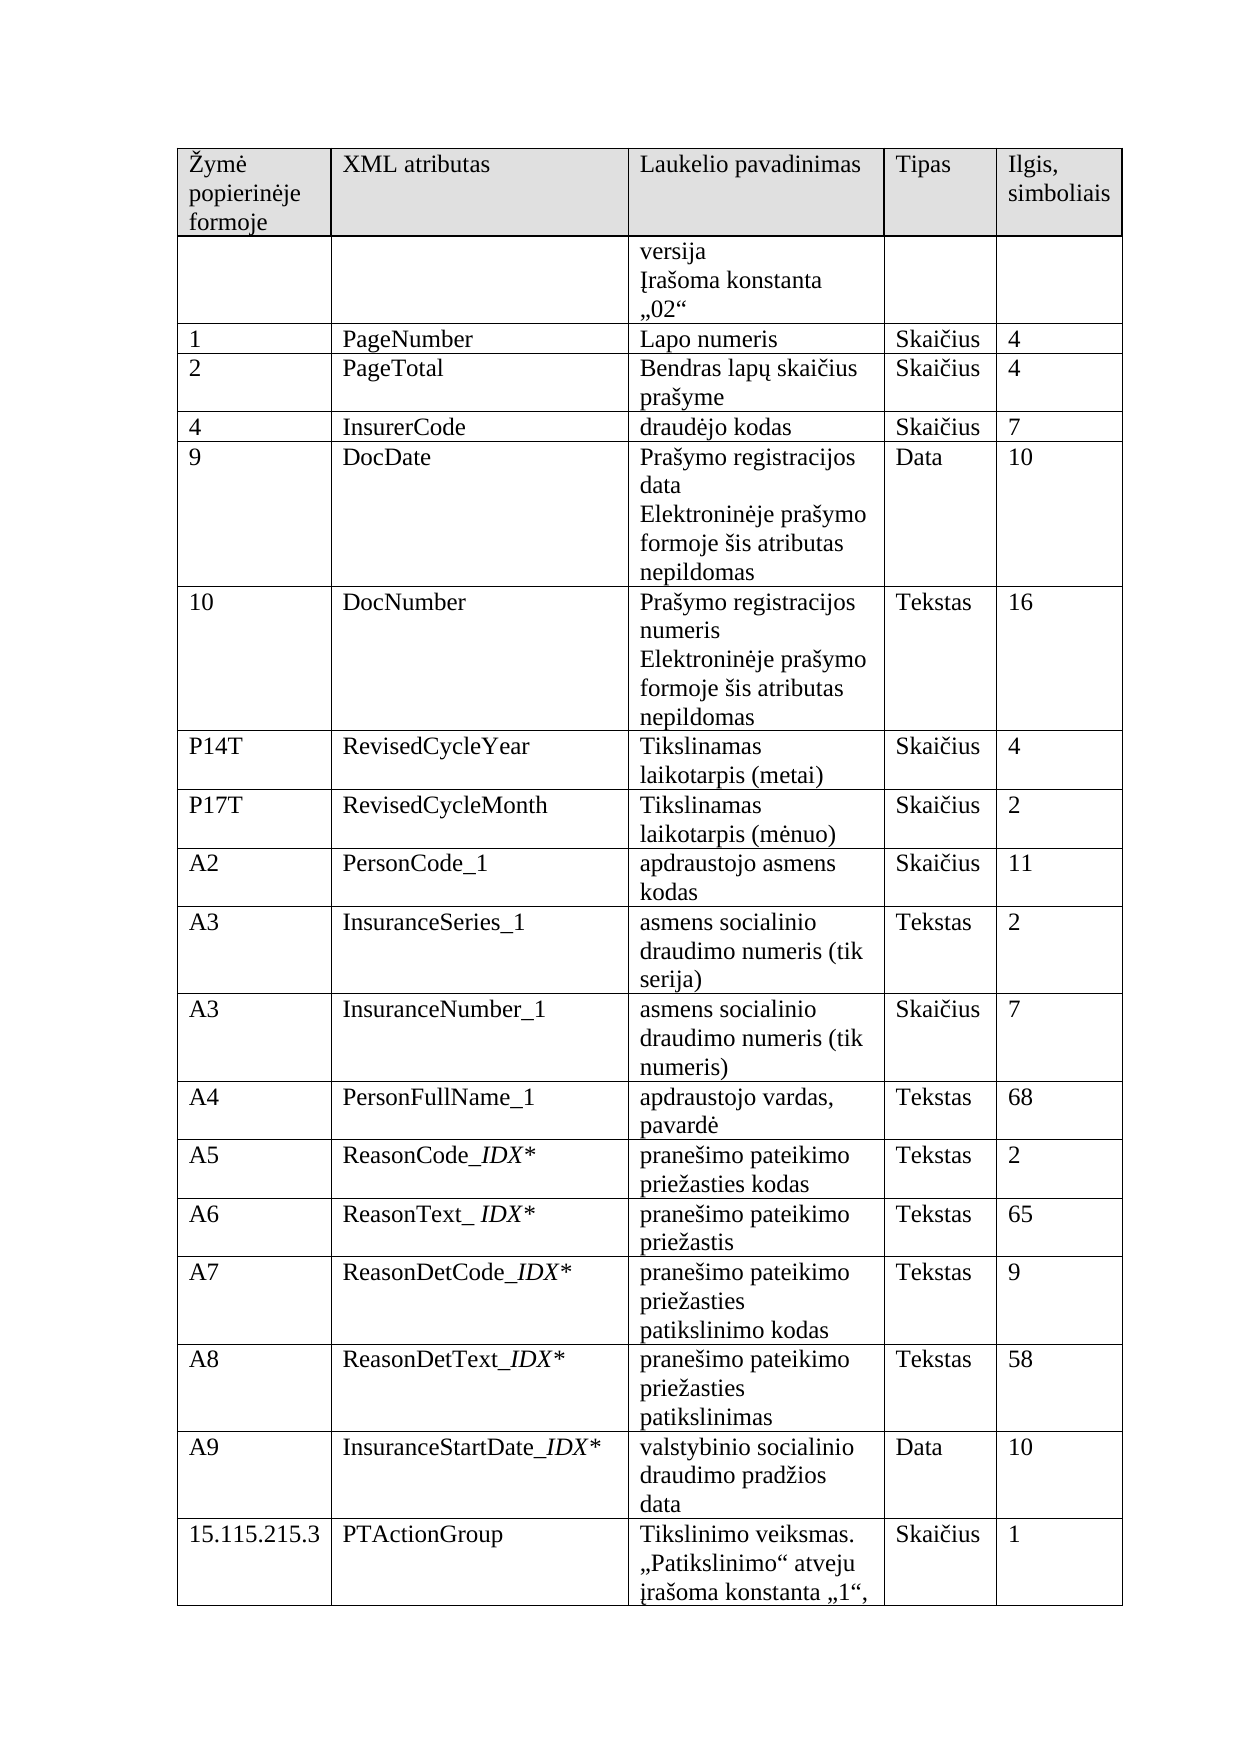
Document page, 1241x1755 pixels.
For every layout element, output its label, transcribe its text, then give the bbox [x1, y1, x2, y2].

table_cell A4 [178, 1082, 331, 1139]
table_cell PageNumber [332, 324, 628, 352]
table_cell [178, 237, 331, 323]
table_cell Tekstas [885, 1257, 996, 1343]
table_cell Tikslinamas laikotarpis (mėnuo) [629, 790, 884, 847]
table_cell A3 [178, 907, 331, 993]
table_cell Skaičius [885, 1519, 996, 1605]
table_cell Tekstas [885, 1082, 996, 1139]
table_header Laukelio pavadinimas [629, 149, 883, 235]
table_cell InsuranceNumber_1 [332, 994, 628, 1081]
table_cell Prašymo registracijos data Elektroninėje prašymo formoje šis atributas nepildomas [629, 442, 884, 586]
table_cell 58 [997, 1345, 1122, 1431]
table_cell Tikslinamas laikotarpis (metai) [629, 731, 884, 789]
table_cell draudėjo kodas [629, 412, 884, 441]
table_cell A6 [178, 1199, 331, 1256]
table_cell ReasonText_ IDX* [332, 1199, 628, 1256]
table_cell 10 [178, 587, 331, 730]
table_cell DocNumber [332, 587, 628, 730]
table_cell Skaičius [885, 324, 996, 352]
table_cell asmens socialinio draudimo numeris (tik numeris) [629, 994, 884, 1081]
table_cell ReasonDetCode_IDX* [332, 1257, 628, 1343]
table_cell PageTotal [332, 354, 628, 411]
table_cell PTActionGroup [332, 1519, 628, 1605]
table_cell RevisedCycleYear [332, 731, 628, 789]
table_cell PersonCode_1 [332, 849, 628, 906]
table_cell A5 [178, 1140, 331, 1198]
table_cell 4 [997, 731, 1122, 789]
table_cell 9 [178, 442, 331, 586]
table_cell RevisedCycleMonth [332, 790, 628, 847]
table_cell Skaičius [885, 849, 996, 906]
table_cell [332, 237, 628, 323]
table_cell Tikslinimo veiksmas. „Patikslinimo“ atveju įrašoma konstanta „1“, [629, 1519, 884, 1605]
table_cell Lapo numeris [629, 324, 884, 352]
table_cell [997, 237, 1122, 323]
table_cell Skaičius [885, 412, 996, 441]
table_cell 2 [997, 907, 1122, 993]
table_cell asmens socialinio draudimo numeris (tik serija) [629, 907, 884, 993]
table_cell 2 [178, 354, 331, 411]
table_header Tipas [885, 149, 996, 235]
table_header XML atributas [332, 149, 628, 235]
table_cell P14T [178, 731, 331, 789]
table_cell PersonFullName_1 [332, 1082, 628, 1139]
table_cell A9 [178, 1432, 331, 1518]
table_cell Tekstas [885, 587, 996, 730]
table_cell Tekstas [885, 907, 996, 993]
table_cell 4 [178, 412, 331, 441]
table_cell Tekstas [885, 1199, 996, 1256]
table_cell ReasonCode_IDX* [332, 1140, 628, 1198]
table_cell Skaičius [885, 731, 996, 789]
table_cell 15.115.215.3 [178, 1519, 331, 1605]
table_cell Bendras lapų skaičius prašyme [629, 354, 884, 411]
table_cell 7 [997, 412, 1122, 441]
table_cell 16 [997, 587, 1122, 730]
table_cell versija Įrašoma konstanta „02“ [629, 237, 884, 323]
table_cell 9 [997, 1257, 1122, 1343]
table_header Žymė popierinėje formoje [178, 149, 330, 235]
table_cell 2 [997, 1140, 1122, 1198]
table_cell 1 [178, 324, 331, 352]
table_cell 10 [997, 1432, 1122, 1518]
table_cell 11 [997, 849, 1122, 906]
table_header Ilgis, simboliais [997, 149, 1121, 235]
table_cell 65 [997, 1199, 1122, 1256]
table_cell 2 [997, 790, 1122, 847]
table_cell DocDate [332, 442, 628, 586]
table_cell InsuranceStartDate_IDX* [332, 1432, 628, 1518]
table_cell [885, 237, 996, 323]
table_cell 68 [997, 1082, 1122, 1139]
table_cell Data [885, 442, 996, 586]
table_cell Skaičius [885, 354, 996, 411]
table_cell valstybinio socialinio draudimo pradžios data [629, 1432, 884, 1518]
table_cell 7 [997, 994, 1122, 1081]
table_cell A7 [178, 1257, 331, 1343]
table_cell Tekstas [885, 1140, 996, 1198]
table_cell Data [885, 1432, 996, 1518]
table_cell Tekstas [885, 1345, 996, 1431]
table_cell 4 [997, 354, 1122, 411]
table_cell P17T [178, 790, 331, 847]
table_cell Skaičius [885, 790, 996, 847]
table_cell Skaičius [885, 994, 996, 1081]
table_cell apdraustojo asmens kodas [629, 849, 884, 906]
table_cell 10 [997, 442, 1122, 586]
table_cell A2 [178, 849, 331, 906]
table_cell pranešimo pateikimo priežasties patikslinimas [629, 1345, 884, 1431]
table_cell pranešimo pateikimo priežasties patikslinimo kodas [629, 1257, 884, 1343]
table_cell pranešimo pateikimo priežastis [629, 1199, 884, 1256]
table_cell InsurerCode [332, 412, 628, 441]
table_cell 1 [997, 1519, 1122, 1605]
table_cell A3 [178, 994, 331, 1081]
table_cell A8 [178, 1345, 331, 1431]
table_cell InsuranceSeries_1 [332, 907, 628, 993]
table_cell 4 [997, 324, 1122, 352]
table_cell ReasonDetText_IDX* [332, 1345, 628, 1431]
table_cell apdraustojo vardas, pavardė [629, 1082, 884, 1139]
table_cell Prašymo registracijos numeris Elektroninėje prašymo formoje šis atributas nepildomas [629, 587, 884, 730]
table_cell pranešimo pateikimo priežasties kodas [629, 1140, 884, 1198]
